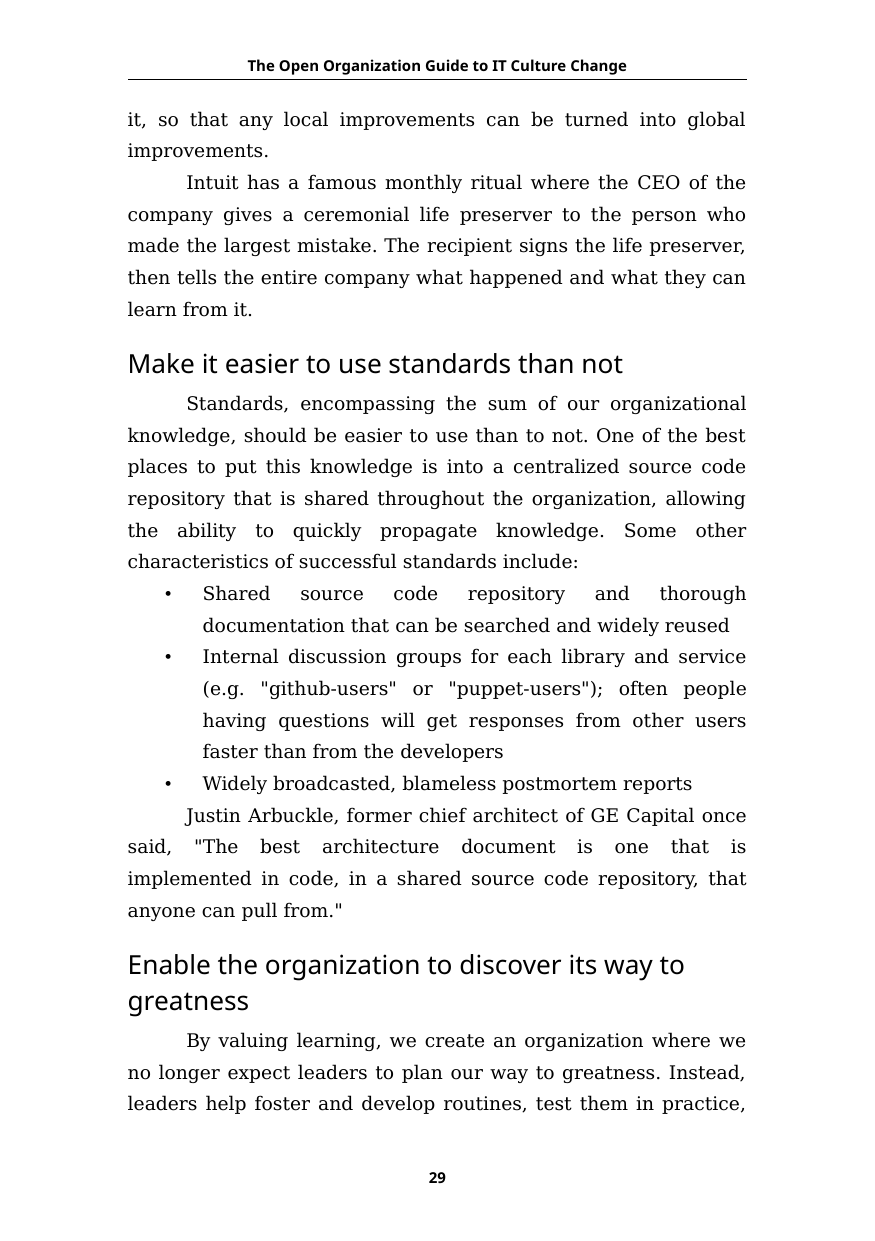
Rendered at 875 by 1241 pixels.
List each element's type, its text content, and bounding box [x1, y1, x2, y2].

text it, so that any local improvements can be turned into global improvements. [127, 109, 747, 162]
list Internal discussion groups for each library and service (e.g. "github-users" or "puppet-users"); often people having questions will get responses from other users faster than from the developers [165, 647, 747, 763]
list Widely broadcasted, blameless postmortem reports [165, 773, 747, 795]
text Intuit has a famous monthly ritual where the CEO of the company gives a ceremonial life preserver to the person who made the largest mistake. The recipient signs the life preserver, then tells the entire company what happened and what they can learn from it. [127, 172, 747, 321]
subtitle Enable the organization to discover its way to greatness [127, 946, 747, 1018]
text Justin Arbuckle, former chief architect of GE Capital once said, "The best architecture document is one that is implemented in code, in a shared source code repository, that anyone can pull from." [127, 805, 747, 922]
text Standards, encompassing the sum of our organizational knowledge, should be easier to use than to not. One of the best places to put this knowledge is into a centralized source code repository that is shared throughout the organization, allowing the ability to quickly propagate knowledge. Some other characteristics of successful standards include: [127, 393, 747, 573]
list Shared source code repository and thorough documentation that can be searched and widely reused [165, 583, 747, 637]
subtitle Make it easier to use standards than not [127, 345, 747, 381]
text By valuing learning, we create an organization where we no longer expect leaders to plan our way to greatness. Instead, leaders help foster and develop routines, test them in practice, [127, 1030, 747, 1115]
